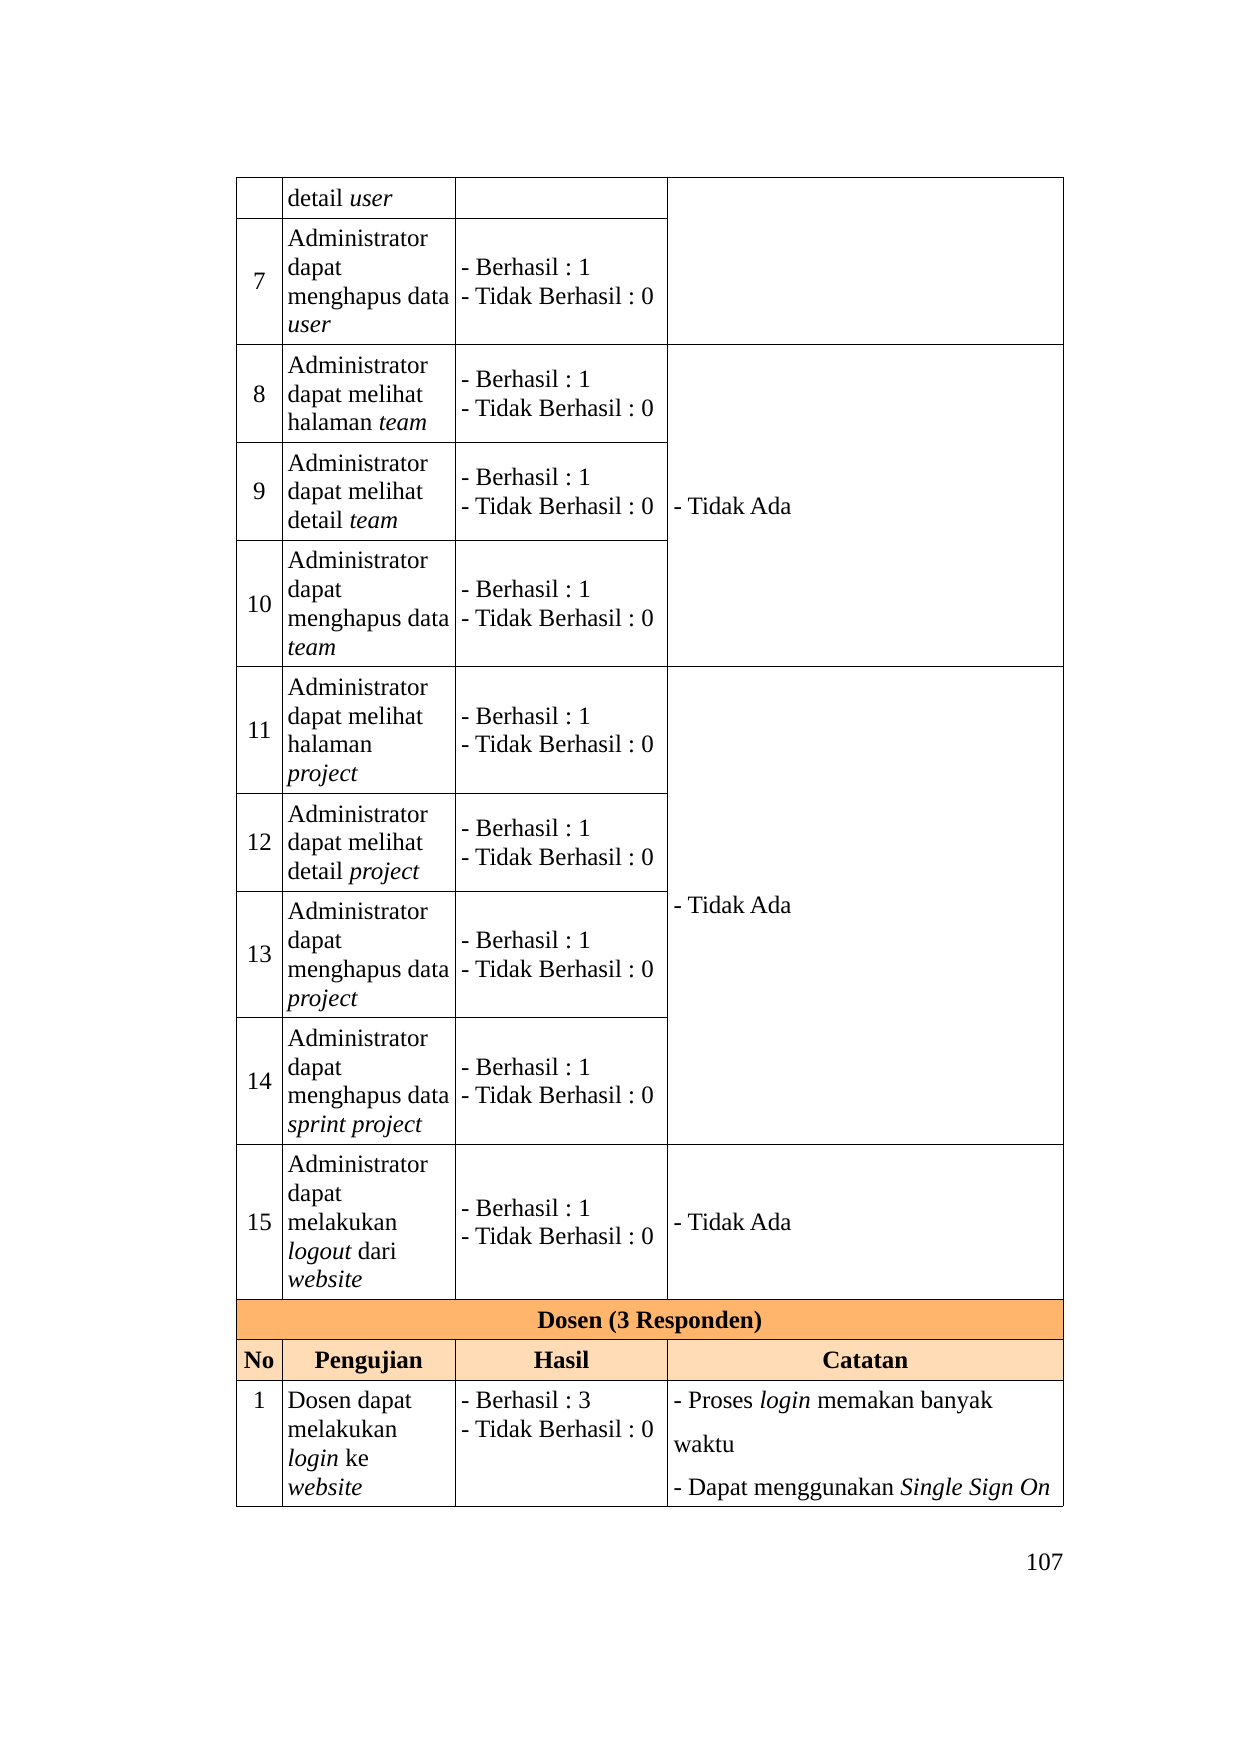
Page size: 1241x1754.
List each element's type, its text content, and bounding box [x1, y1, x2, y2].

table_cell - Tidak Ada [668, 667, 1063, 1144]
table_cell No [237, 1340, 282, 1380]
table_cell 7 [237, 219, 282, 344]
table_cell [668, 178, 1063, 344]
table_cell - Berhasil : 1 - Tidak Berhasil : 0 [456, 1145, 667, 1299]
table_cell Administrator dapat melihat halaman project [283, 667, 455, 793]
table_cell 8 [237, 345, 282, 442]
table_cell 13 [237, 892, 282, 1017]
table_cell Administrator dapat menghapus data user [283, 219, 455, 344]
table_cell - Berhasil : 1 - Tidak Berhasil : 0 [456, 345, 667, 442]
table_cell - Berhasil : 3 - Tidak Berhasil : 0 [456, 1381, 667, 1506]
table_cell - Berhasil : 1 - Tidak Berhasil : 0 [456, 443, 667, 540]
table_cell Catatan [668, 1340, 1063, 1380]
table_cell - Berhasil : 1 - Tidak Berhasil : 0 [456, 219, 667, 344]
table_cell detail user [283, 178, 455, 217]
table_cell 15 [237, 1145, 282, 1299]
table_cell - Tidak Ada [668, 345, 1063, 666]
table_cell Administrator dapat menghapus data team [283, 541, 455, 666]
table_cell - Berhasil : 1 - Tidak Berhasil : 0 [456, 794, 667, 891]
table_cell 1 [237, 1381, 282, 1506]
table_cell 14 [237, 1018, 282, 1144]
table_cell 10 [237, 541, 282, 666]
table_cell 11 [237, 667, 282, 793]
table_cell 12 [237, 794, 282, 891]
table_cell Administrator dapat melakukan logout dari website [283, 1145, 455, 1299]
table_cell - Berhasil : 1 - Tidak Berhasil : 0 [456, 667, 667, 793]
table_cell 9 [237, 443, 282, 540]
table_cell - Berhasil : 1 - Tidak Berhasil : 0 [456, 1018, 667, 1144]
table_cell [456, 178, 667, 217]
table_cell Hasil [456, 1340, 667, 1380]
table_cell - Proses login memakan banyak waktu - Dapat menggunakan Single Sign On [668, 1381, 1063, 1506]
table_cell Administrator dapat menghapus data sprint project [283, 1018, 455, 1144]
table_cell Administrator dapat melihat detail team [283, 443, 455, 540]
table_cell [237, 178, 282, 217]
table_cell Dosen (3 Responden) [237, 1300, 1063, 1339]
table_cell Administrator dapat menghapus data project [283, 892, 455, 1017]
table_cell Dosen dapat melakukan login ke website [283, 1381, 455, 1506]
table_cell - Berhasil : 1 - Tidak Berhasil : 0 [456, 892, 667, 1017]
table_cell Administrator dapat melihat halaman team [283, 345, 455, 442]
table_cell Pengujian [283, 1340, 455, 1380]
table_cell Administrator dapat melihat detail project [283, 794, 455, 891]
table_cell - Tidak Ada [668, 1145, 1063, 1299]
table_cell - Berhasil : 1 - Tidak Berhasil : 0 [456, 541, 667, 666]
